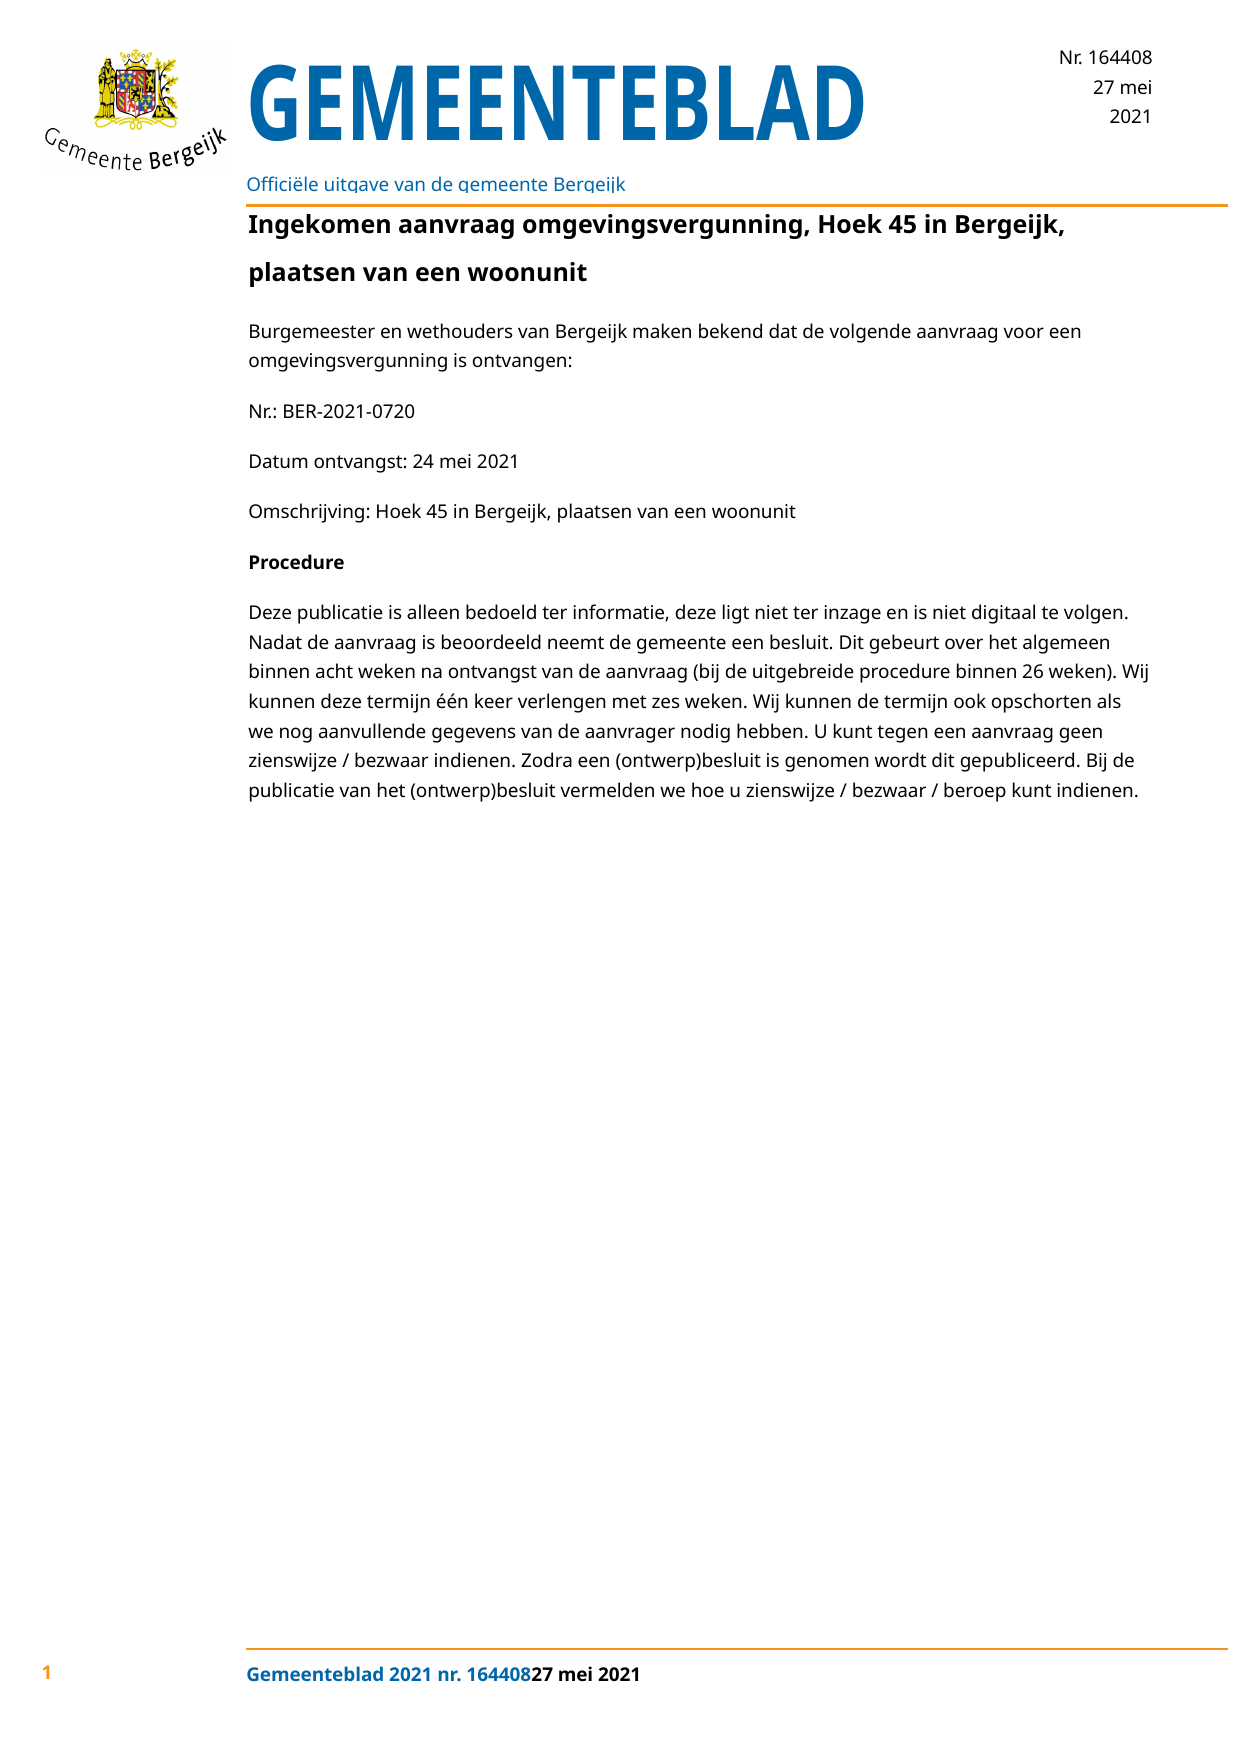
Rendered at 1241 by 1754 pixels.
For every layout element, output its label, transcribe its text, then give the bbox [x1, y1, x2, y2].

text Procedure [248, 549, 1152, 575]
text Omschrijving: Hoek 45 in Bergeijk, plaatsen van een woonunit [248, 499, 1152, 524]
picture [41, 47, 231, 172]
text Datum ontvangst: 24 mei 2021 [248, 448, 1152, 474]
text Burgemeester en wethouders van Bergeijk maken bekend dat de volgende aanvraag voor een omgevingsvergunning is ontvangen: [248, 318, 1152, 373]
text Deze publicatie is alleen bedoeld ter informatie, deze ligt niet ter inzage en is niet digitaal te volgen. Nadat de aanvraag is beoordeeld neemt de gemeente een besluit. Dit gebeurt over het algemeen binnen acht weken na ontvangst van de aanvraag (bij de uitgebreide procedure binnen 26 weken). Wij kunnen deze termijn één keer verlengen met zes weken. Wij kunnen de termijn ook opschorten als we nog aanvullende gegevens van de aanvrager nodig hebben. U kunt tegen een aanvraag geen zienswijze / bezwaar indienen. Zodra een (ontwerp)besluit is genomen wordt dit gepubliceerd. Bij de publicatie van het (ontwerp)besluit vermelden we hoe u zienswijze / bezwaar / beroep kunt indienen. [248, 599, 1152, 803]
text Ingekomen aanvraag omgevingsvergunning, Hoek 45 in Bergeijk, plaatsen van een woonunit [248, 207, 1152, 288]
text Nr.: BER-2021-0720 [248, 398, 1152, 424]
